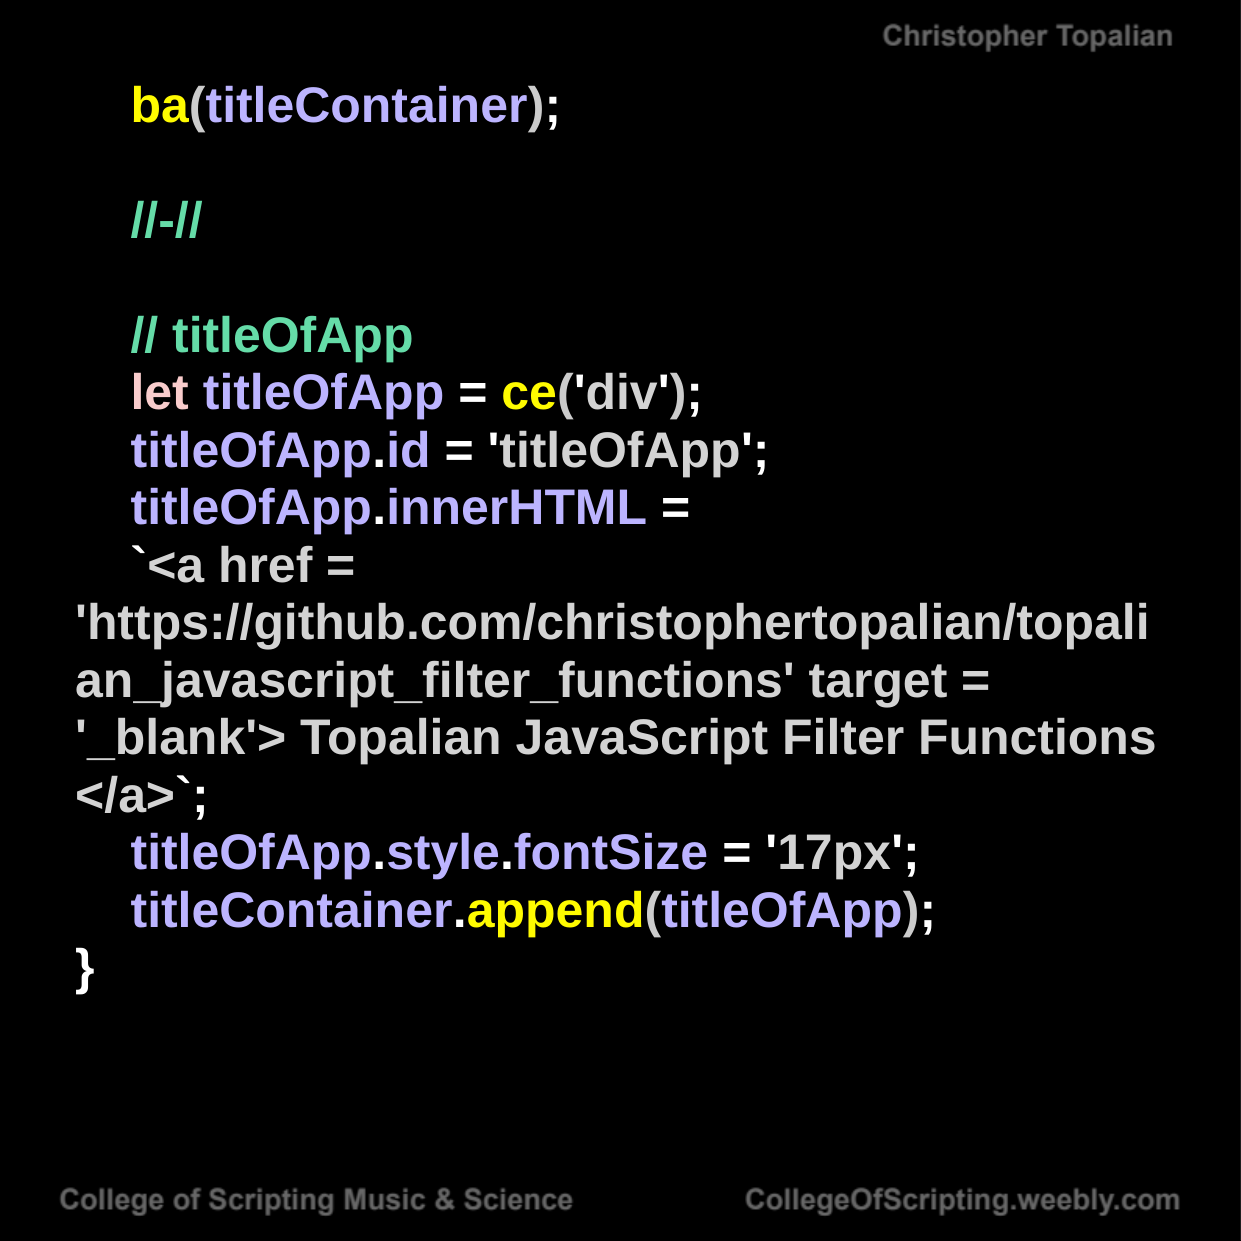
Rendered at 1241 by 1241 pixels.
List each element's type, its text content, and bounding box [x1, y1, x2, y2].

text } [75, 937, 1166, 995]
text ba(titleContainer); [75, 75, 1166, 132]
text titleContainer.append(titleOfApp); [75, 880, 1166, 937]
text // titleOfApp [75, 305, 1166, 362]
text titleOfApp.id = 'titleOfApp'; [75, 420, 1166, 477]
text titleOfApp.innerHTML = [75, 477, 1166, 535]
text `<a href = 'https://github.com/christophertopalian/topalian_javascript_filter_functions' target = '_blank'> Topalian JavaScript Filter Functions </a>`; [75, 535, 1166, 822]
text titleOfApp.style.fontSize = '17px'; [75, 822, 1166, 880]
text //-// [75, 190, 1166, 247]
text let titleOfApp = ce('div'); [75, 362, 1166, 420]
